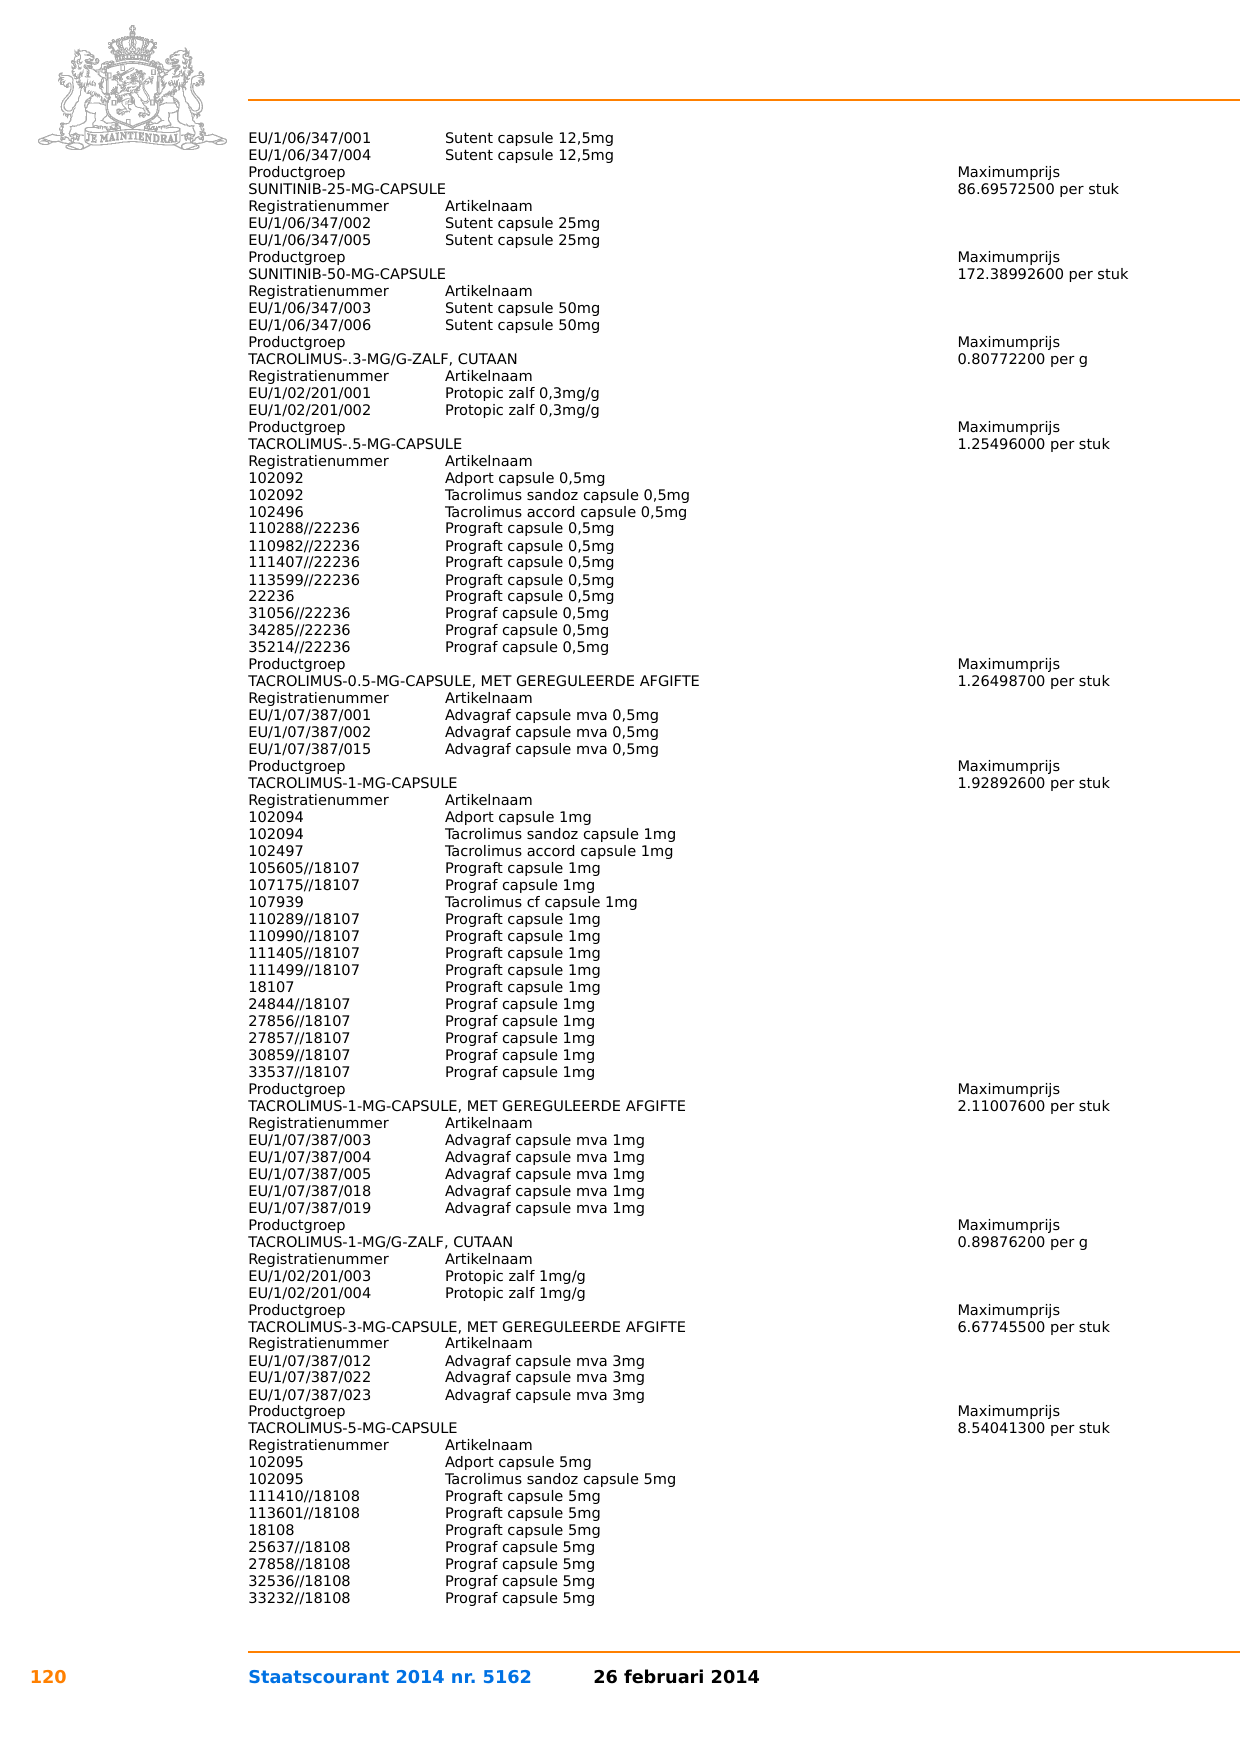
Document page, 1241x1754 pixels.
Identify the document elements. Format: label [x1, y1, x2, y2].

picture [38, 25, 227, 150]
